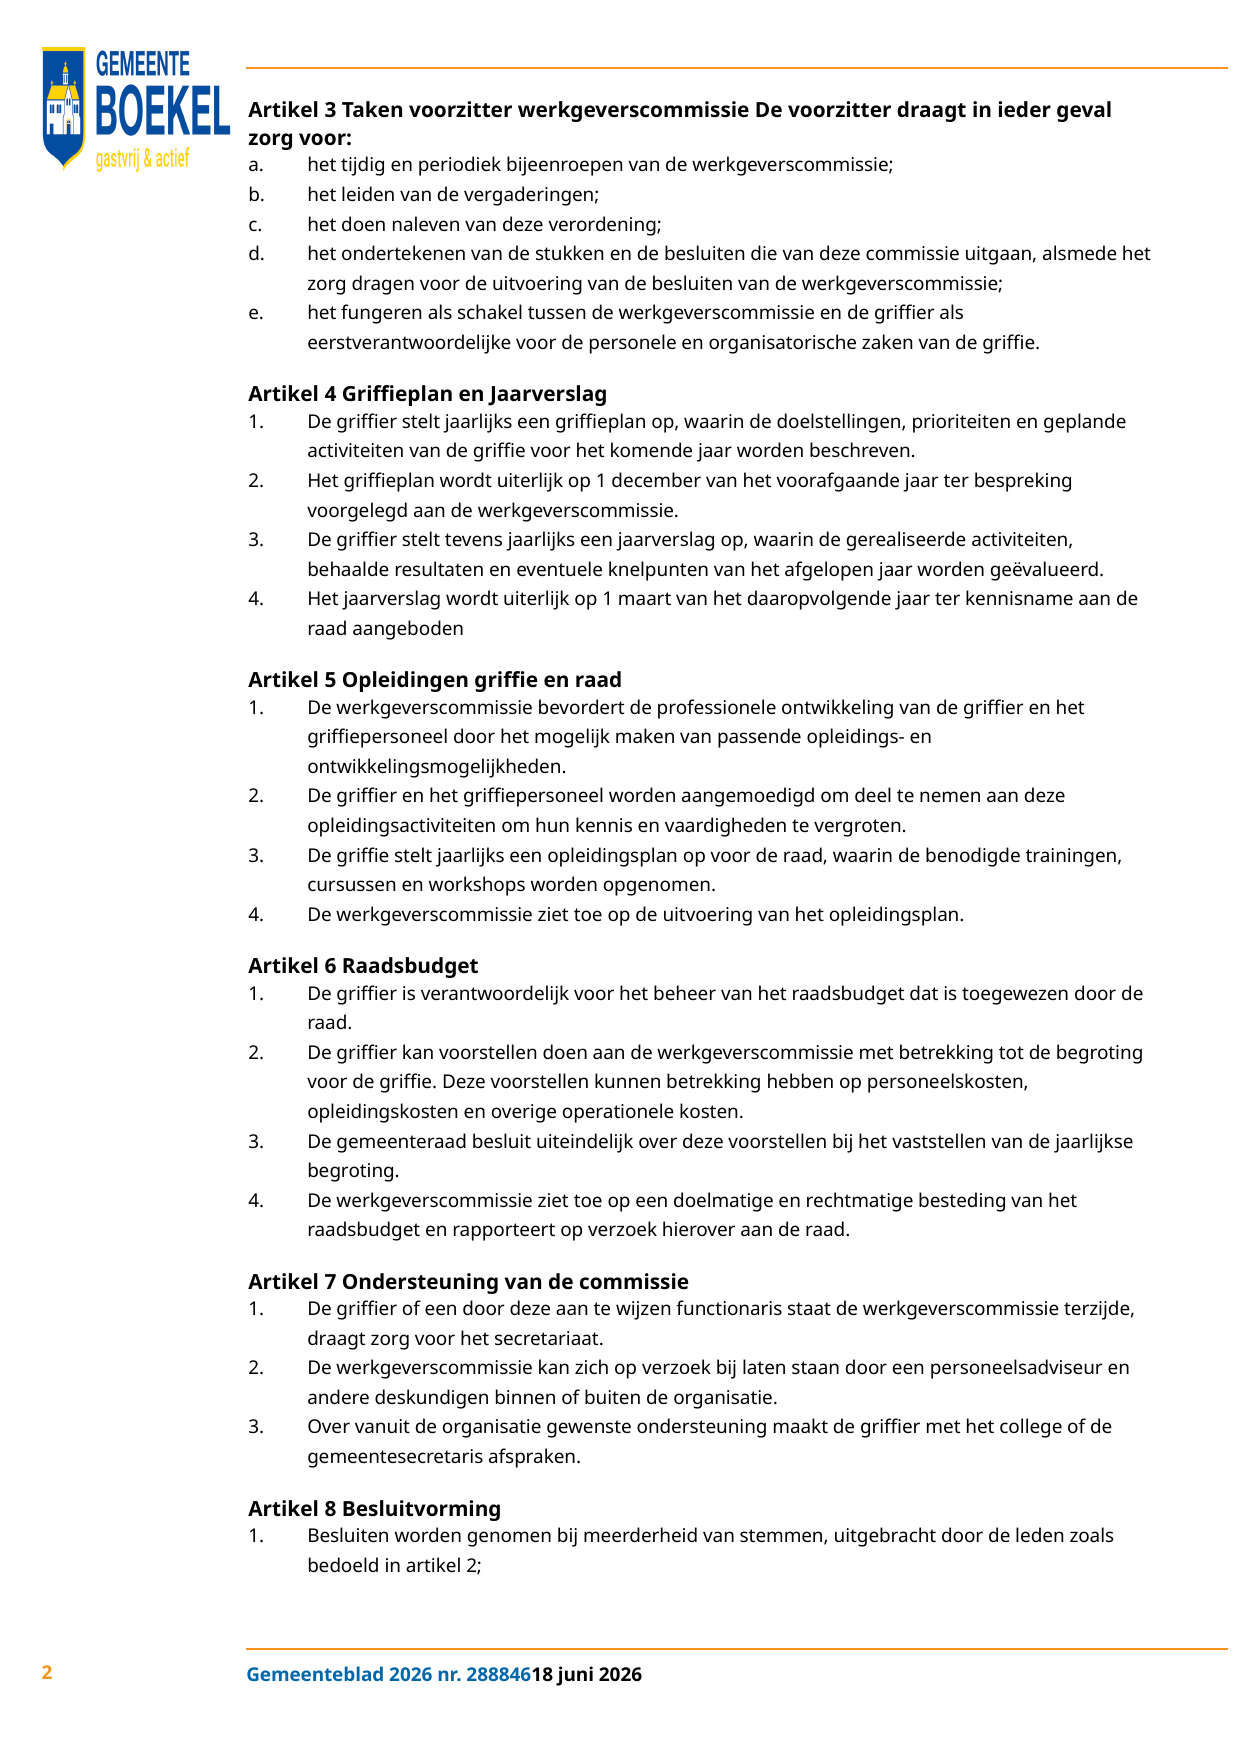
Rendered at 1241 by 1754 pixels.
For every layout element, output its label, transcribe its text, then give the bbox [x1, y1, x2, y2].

list het tijdig en periodiek bijeenroepen van de werkgeverscommissie; [248, 152, 1152, 177]
text Artikel 5 Opleidingen griffie en raad [248, 666, 1152, 694]
text Artikel 4 Griffieplan en Jaarverslag [248, 379, 1152, 408]
text Artikel 8 Besluitvorming [248, 1494, 1152, 1522]
list Het jaarverslag wordt uiterlijk op 1 maart van het daaropvolgende jaar ter kennisname aan de raad aangeboden [248, 586, 1152, 641]
list De werkgeverscommissie ziet toe op de uitvoering van het opleidingsplan. [248, 901, 1152, 927]
list De werkgeverscommissie bevordert de professionele ontwikkeling van de griffier en het griffiepersoneel door het mogelijk maken van passende opleidings- en ontwikkelingsmogelijkheden. [248, 694, 1152, 779]
list het leiden van de vergaderingen; [248, 181, 1152, 207]
list De werkgeverscommissie ziet toe op een doelmatige en rechtmatige besteding van het raadsbudget en rapporteert op verzoek hierover aan de raad. [248, 1187, 1152, 1242]
list De griffie stelt jaarlijks een opleidingsplan op voor de raad, waarin de benodigde trainingen, cursussen en workshops worden opgenomen. [248, 842, 1152, 897]
text Artikel 7 Ondersteuning van de commissie [248, 1267, 1152, 1295]
list De griffier is verantwoordelijk voor het beheer van het raadsbudget dat is toegewezen door de raad. [248, 980, 1152, 1035]
list Over vanuit de organisatie gewenste ondersteuning maakt de griffier met het college of de gemeentesecretaris afspraken. [248, 1414, 1152, 1469]
list De griffier kan voorstellen doen aan de werkgeverscommissie met betrekking tot de begroting voor de griffie. Deze voorstellen kunnen betrekking hebben op personeelskosten, opleidingskosten en overige operationele kosten. [248, 1039, 1152, 1124]
list Besluiten worden genomen bij meerderheid van stemmen, uitgebracht door de leden zoals bedoeld in artikel 2; [248, 1522, 1152, 1577]
picture [41, 47, 231, 172]
list het fungeren als schakel tussen de werkgeverscommissie en de griffier als eerstverantwoordelijke voor de personele en organisatorische zaken van de griffie. [248, 299, 1152, 355]
list De werkgeverscommissie kan zich op verzoek bij laten staan door een personeelsadviseur en andere deskundigen binnen of buiten de organisatie. [248, 1354, 1152, 1410]
text Artikel 3 Taken voorzitter werkgeverscommissie De voorzitter draagt in ieder geval zorg voor: [248, 95, 1152, 152]
list het doen naleven van deze verordening; [248, 211, 1152, 237]
text Artikel 6 Raadsbudget [248, 951, 1152, 980]
list De griffier en het griffiepersoneel worden aangemoedigd om deel te nemen aan deze opleidingsactiviteiten om hun kennis en vaardigheden te vergroten. [248, 783, 1152, 838]
list De griffier stelt tevens jaarlijks een jaarverslag op, waarin de gerealiseerde activiteiten, behaalde resultaten en eventuele knelpunten van het afgelopen jaar worden geëvalueerd. [248, 526, 1152, 582]
list het ondertekenen van de stukken en de besluiten die van deze commissie uitgaan, alsmede het zorg dragen voor de uitvoering van de besluiten van de werkgeverscommissie; [248, 240, 1152, 296]
list Het griffieplan wordt uiterlijk op 1 december van het voorafgaande jaar ter bespreking voorgelegd aan de werkgeverscommissie. [248, 467, 1152, 522]
list De gemeenteraad besluit uiteindelijk over deze voorstellen bij het vaststellen van de jaarlijkse begroting. [248, 1128, 1152, 1183]
list De griffier of een door deze aan te wijzen functionaris staat de werkgeverscommissie terzijde, draagt zorg voor het secretariaat. [248, 1295, 1152, 1351]
list De griffier stelt jaarlijks een griffieplan op, waarin de doelstellingen, prioriteiten en geplande activiteiten van de griffie voor het komende jaar worden beschreven. [248, 408, 1152, 463]
